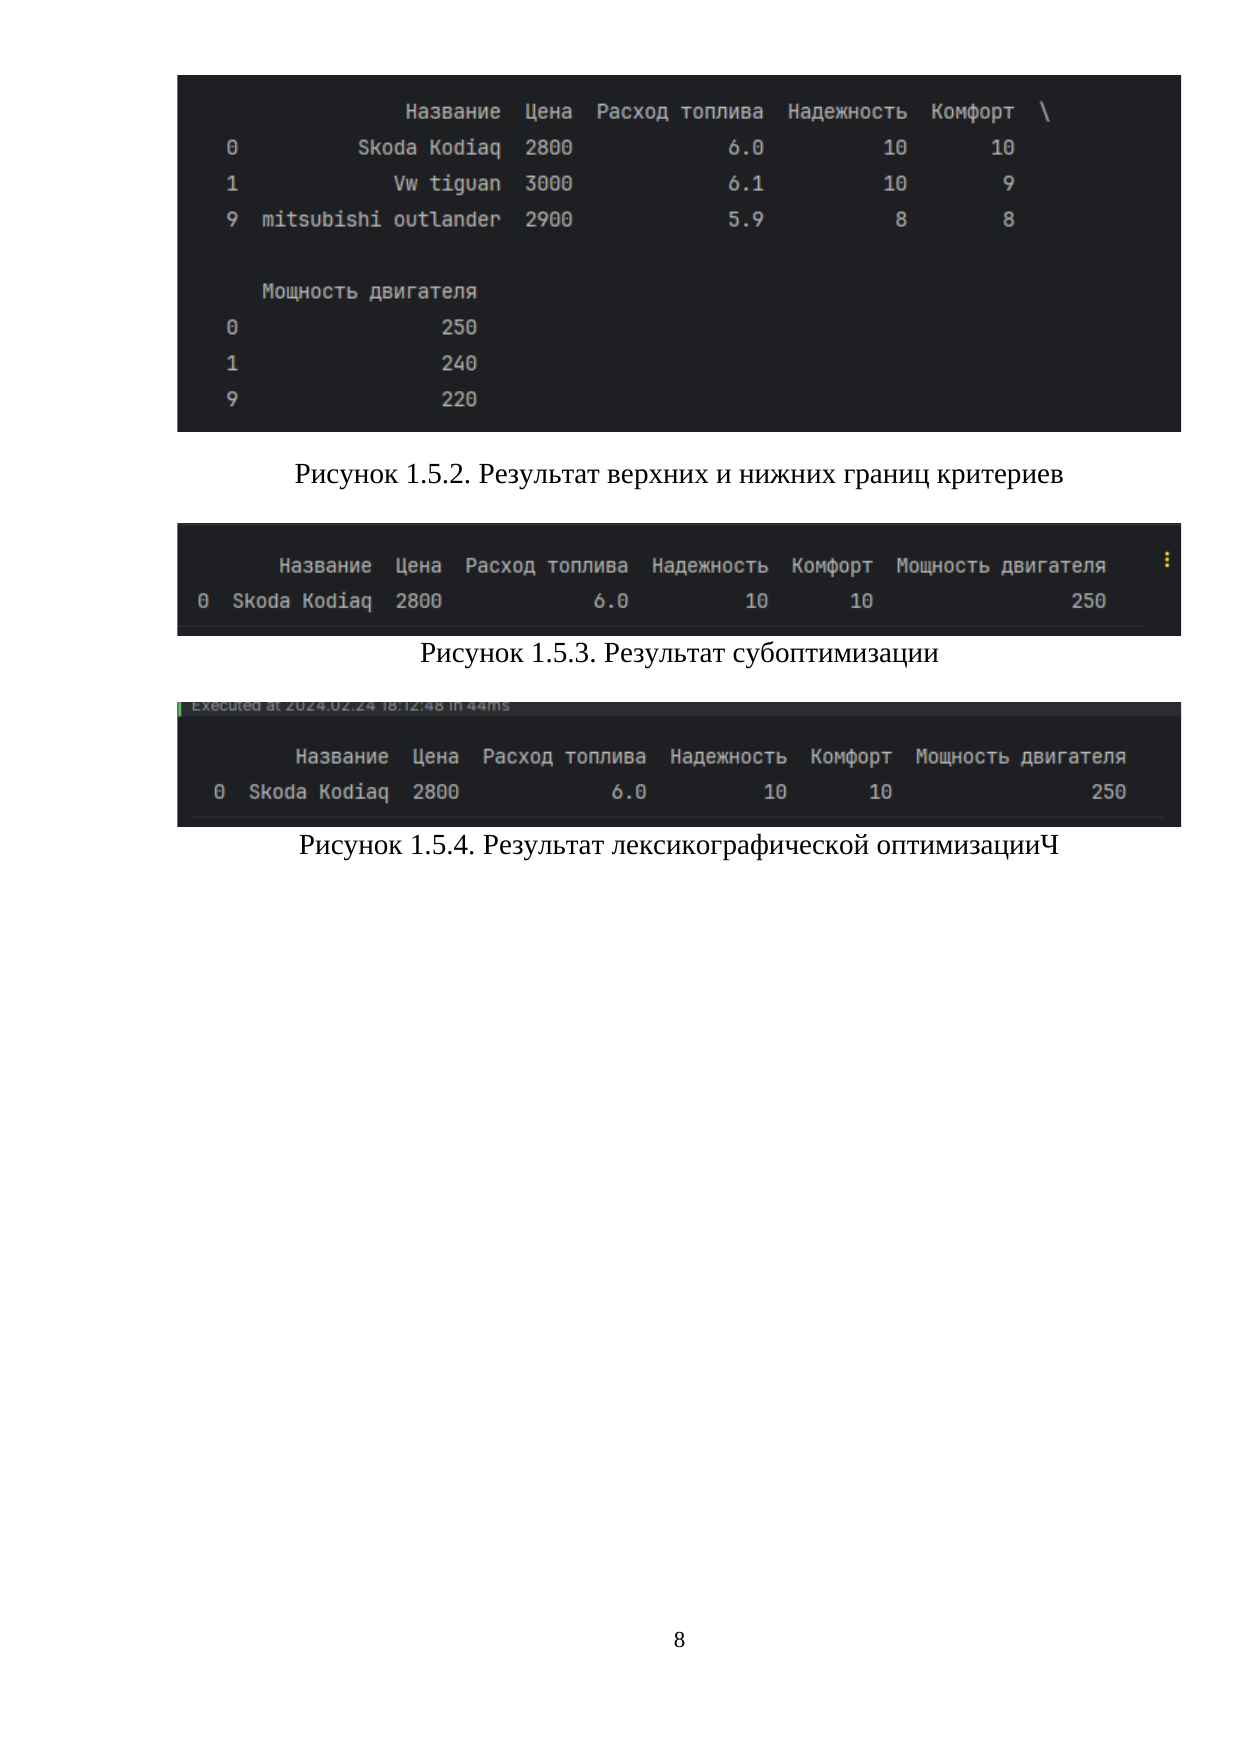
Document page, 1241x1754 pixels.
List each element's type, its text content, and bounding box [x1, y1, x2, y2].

text Рисунок 1.5.4. Результат лексикографической оптимизацииЧ [177, 827, 1181, 860]
text Рисунок 1.5.2. Результат верхних и нижних границ критериев [177, 456, 1181, 490]
text Рисунок 1.5.3. Результат субоптимизации [177, 636, 1181, 669]
